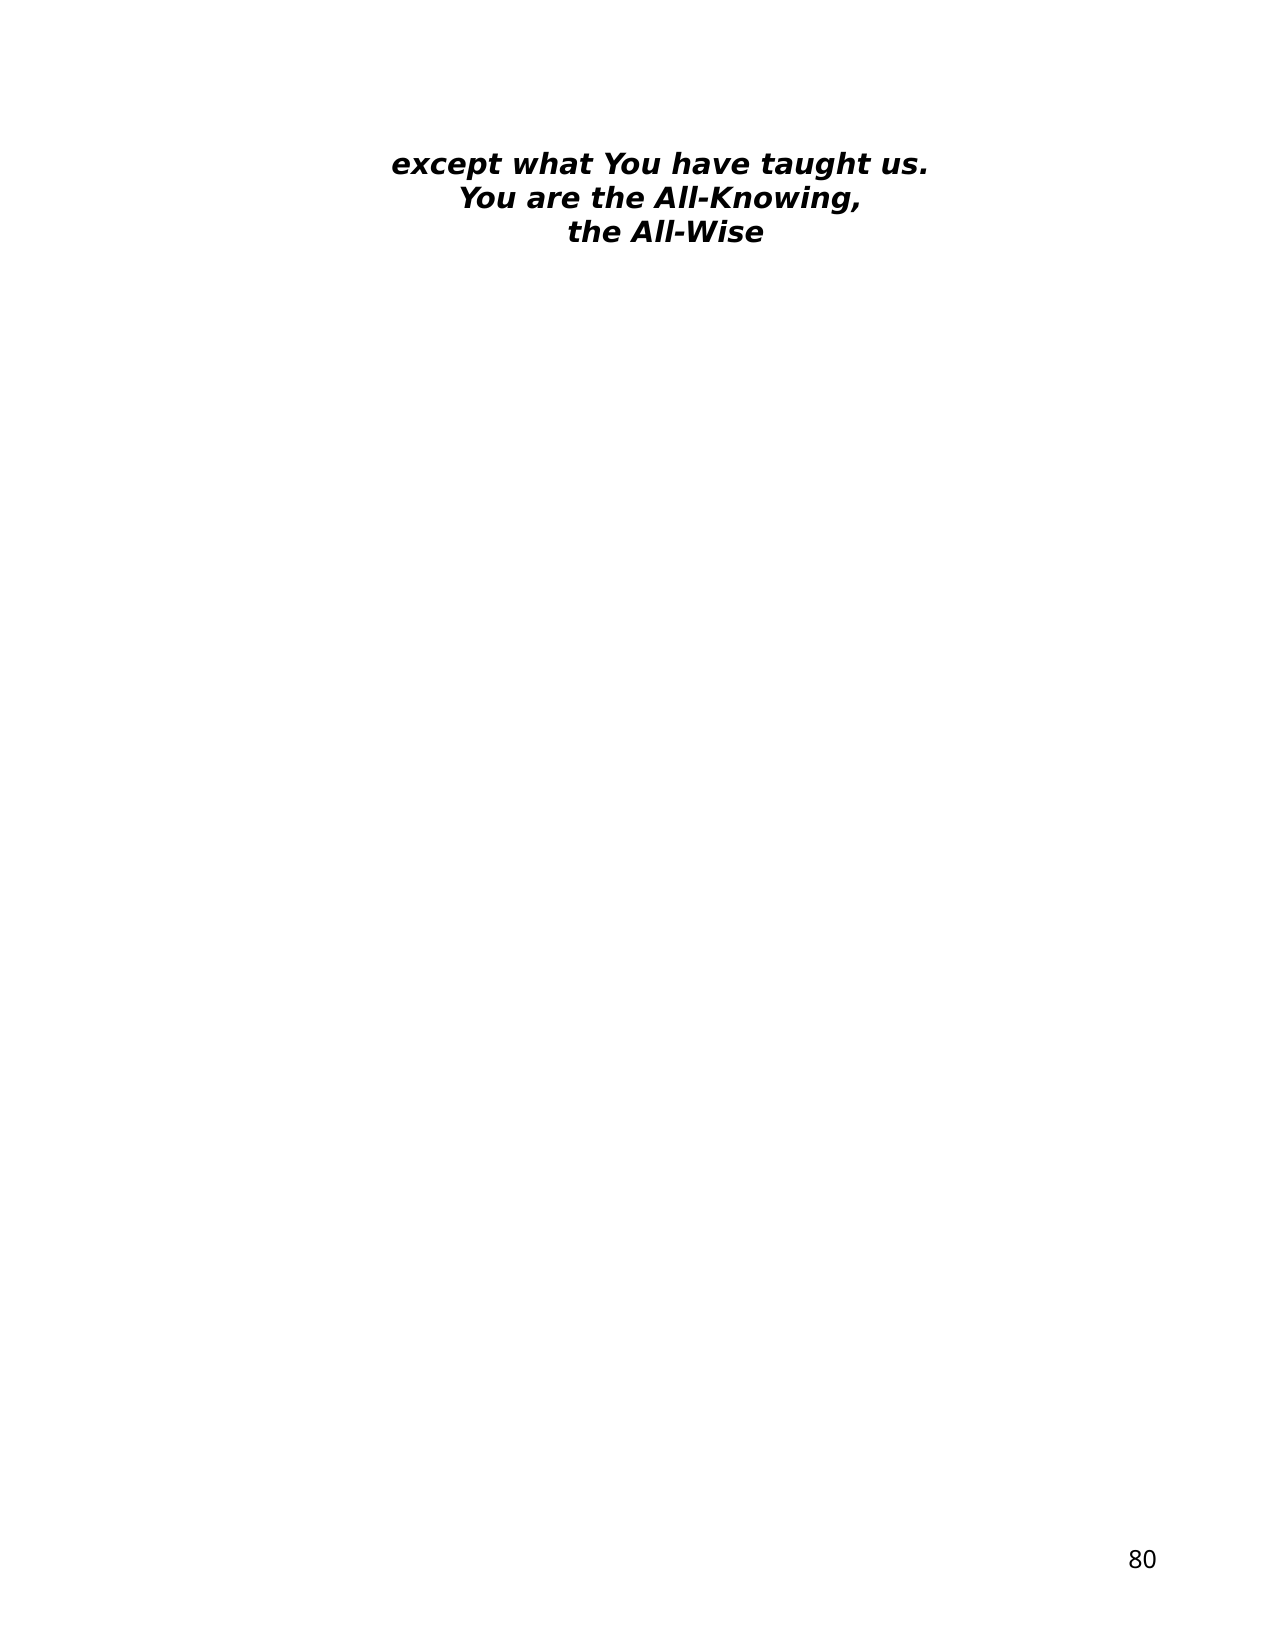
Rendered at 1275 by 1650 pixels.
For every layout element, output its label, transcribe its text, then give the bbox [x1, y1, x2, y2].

text except what You have taught us. You are the All-Knowing, the All-Wise [236, 148, 1098, 249]
